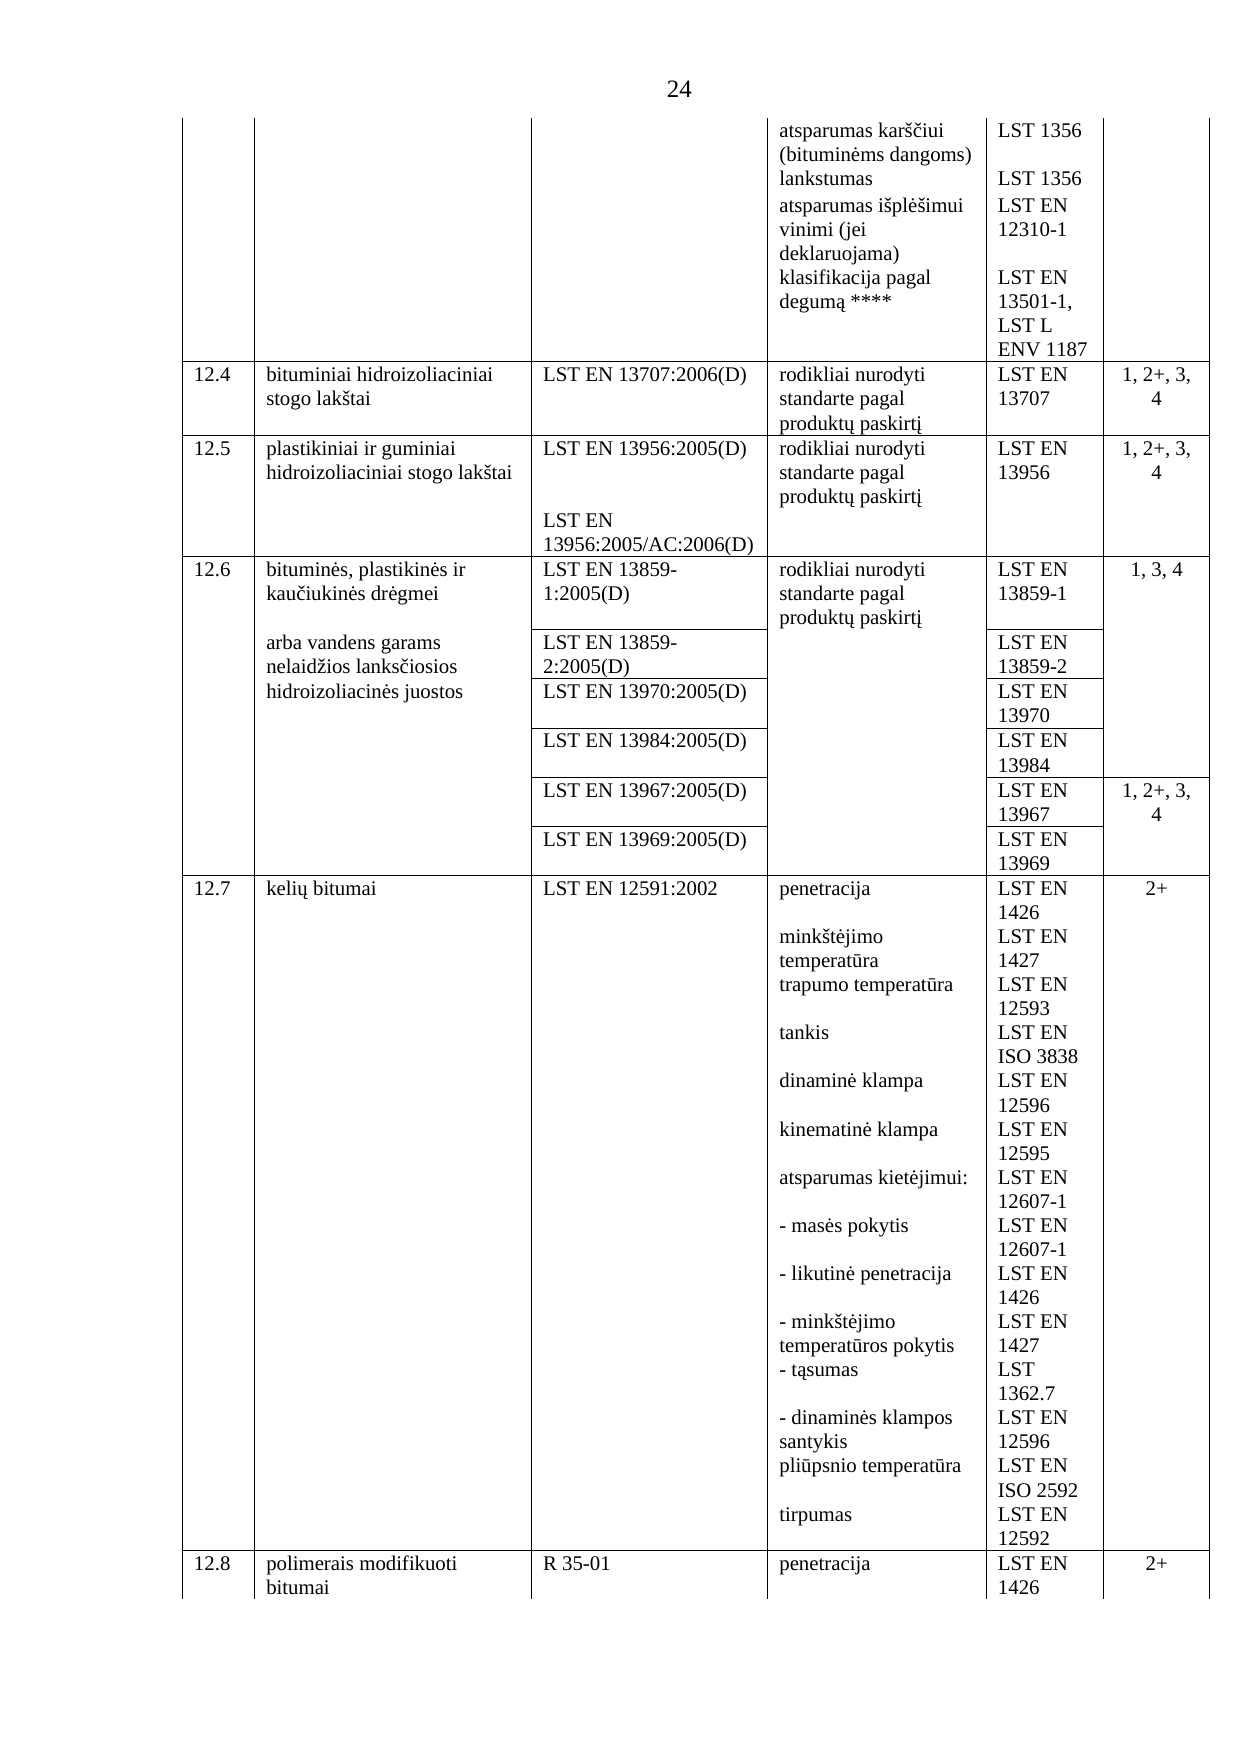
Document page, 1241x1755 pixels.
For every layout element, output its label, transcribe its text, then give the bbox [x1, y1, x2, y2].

table_cell [1104, 629, 1209, 678]
table_cell [1104, 265, 1209, 361]
table_cell 1, 2+, 3, 4 [1104, 436, 1209, 508]
table_cell - masės pokytis [768, 1213, 986, 1261]
table_cell [183, 193, 254, 265]
table_cell [532, 1309, 767, 1357]
table_cell [183, 1309, 254, 1357]
table_cell penetracija [768, 876, 986, 924]
table_cell kinematinė klampa [768, 1117, 986, 1165]
table_cell LST EN 13859-2 [987, 630, 1103, 678]
table_cell [255, 1117, 531, 1165]
table_cell [1104, 924, 1209, 972]
table_cell [183, 1502, 254, 1550]
table_cell arba vandens garams nelaidžios lanksčiosios [255, 629, 531, 678]
table_cell [183, 1454, 254, 1502]
table_cell LST 1362.7 [987, 1357, 1103, 1405]
table_cell [532, 1502, 767, 1550]
table_cell [532, 972, 767, 1020]
table_cell [255, 1502, 531, 1550]
table_cell LST EN 1427 [987, 924, 1103, 972]
table_cell [255, 972, 531, 1020]
table_cell LST EN 13970 [987, 679, 1103, 727]
table_cell kelių bitumai [255, 876, 531, 924]
table_cell [183, 1069, 254, 1117]
table_cell atsparumas karščiui (bituminėms dangoms) [768, 118, 986, 166]
table_cell [532, 1213, 767, 1261]
table_cell [532, 1357, 767, 1405]
table_cell [255, 1165, 531, 1213]
table_cell 2+ [1104, 1551, 1209, 1599]
table_cell bituminės, plastikinės ir kaučiukinės drėgmei [255, 557, 531, 629]
table_cell klasifikacija pagal degumą **** [768, 265, 986, 361]
table_cell [183, 1165, 254, 1213]
table_cell [255, 193, 531, 265]
table_cell [1104, 1069, 1209, 1117]
table_cell [255, 1020, 531, 1068]
table_cell LST EN 1426 [987, 876, 1103, 924]
table_cell [183, 924, 254, 972]
table_cell LST EN 13707 [987, 362, 1103, 434]
table_cell [1104, 728, 1209, 777]
table_cell [183, 1261, 254, 1309]
table_cell R 35-01 [532, 1551, 767, 1599]
table_cell LST EN 13984 [987, 729, 1103, 777]
table_cell [183, 508, 254, 556]
table_cell [183, 1020, 254, 1068]
table_cell [1104, 1405, 1209, 1453]
table_cell lankstumas [768, 166, 986, 193]
table_cell LST EN 13501-1, LST L ENV 1187 [987, 265, 1103, 361]
table_cell penetracija [768, 1551, 986, 1599]
table_cell LST EN 12596 [987, 1069, 1103, 1117]
table_cell [1104, 1020, 1209, 1068]
table_cell [1104, 1309, 1209, 1357]
table_cell [255, 166, 531, 193]
table_cell LST EN 12592 [987, 1502, 1103, 1550]
table_cell LST EN 1426 [987, 1261, 1103, 1309]
table_cell 12.4 [183, 362, 254, 434]
table_cell [532, 1454, 767, 1502]
table_cell rodikliai nurodyti standarte pagal produktų paskirtį [768, 436, 986, 508]
table_cell - minkštėjimo temperatūros pokytis [768, 1309, 986, 1357]
table_cell dinaminė klampa [768, 1069, 986, 1117]
table_cell 12.7 [183, 876, 254, 924]
table_cell [183, 826, 254, 875]
table_cell LST EN 12607-1 [987, 1165, 1103, 1213]
table_cell [255, 508, 531, 556]
table_cell [1104, 1357, 1209, 1405]
table_cell [183, 1117, 254, 1165]
table_cell [255, 118, 531, 166]
table_cell [255, 1261, 531, 1309]
table_cell [532, 924, 767, 972]
table_cell LST EN 12591:2002 [532, 876, 767, 924]
table_cell pliūpsnio temperatūra [768, 1454, 986, 1502]
table_cell LST EN 13969 [987, 827, 1103, 875]
table_cell tankis [768, 1020, 986, 1068]
table_cell [255, 728, 531, 777]
table_cell LST EN 12593 [987, 972, 1103, 1020]
table_cell rodikliai nurodyti standarte pagal produktų paskirtį [768, 362, 986, 434]
table_cell [255, 1069, 531, 1117]
table_cell [532, 265, 767, 361]
table_cell LST EN 13707:2006(D) [532, 362, 767, 434]
table_cell [183, 629, 254, 678]
table_cell LST EN 12310-1 [987, 193, 1103, 265]
table_cell 1, 2+, 3, 4 [1104, 778, 1209, 826]
table_cell [183, 1405, 254, 1453]
table_cell LST EN 13984:2005(D) [532, 729, 767, 777]
table_cell [532, 118, 767, 193]
table_cell [183, 1213, 254, 1261]
table_cell [183, 118, 254, 166]
table_cell [255, 1454, 531, 1502]
table_cell LST EN 13956 [987, 436, 1103, 508]
table_cell [768, 678, 986, 727]
table_cell [1104, 1117, 1209, 1165]
table_cell LST EN 13859-2:2005(D) [532, 630, 767, 678]
table_cell [532, 1020, 767, 1068]
table_cell [255, 1309, 531, 1357]
table_cell [532, 1117, 767, 1165]
table_cell [183, 678, 254, 727]
table_cell 1, 3, 4 [1104, 557, 1209, 629]
table_cell bituminiai hidroizoliaciniai stogo lakštai [255, 362, 531, 434]
table_cell [532, 1405, 767, 1453]
table_cell - tąsumas [768, 1357, 986, 1405]
table_cell [183, 777, 254, 826]
table_cell LST EN ISO 2592 [987, 1454, 1103, 1502]
table_cell LST EN 13956:2005(D) [532, 436, 767, 508]
table_cell [1104, 118, 1209, 166]
table_cell [255, 265, 531, 361]
table_cell LST EN 13859-1 [987, 557, 1103, 629]
table_cell LST EN 13969:2005(D) [532, 827, 767, 875]
table_cell LST EN 12596 [987, 1405, 1103, 1453]
table_cell [1104, 1454, 1209, 1502]
table_cell [1104, 1213, 1209, 1261]
table_cell plastikiniai ir guminiai hidroizoliaciniai stogo lakštai [255, 436, 531, 508]
table_cell LST EN ISO 3838 [987, 1020, 1103, 1068]
table_cell 1, 2+, 3, 4 [1104, 362, 1209, 434]
table_cell [1104, 678, 1209, 727]
table_cell [255, 924, 531, 972]
table_cell [1104, 508, 1209, 556]
table_cell [532, 1069, 767, 1117]
table_cell 12.6 [183, 557, 254, 629]
table_cell tirpumas [768, 1502, 986, 1550]
table_cell minkštėjimo temperatūra [768, 924, 986, 972]
table_cell [183, 265, 254, 361]
table_cell [255, 777, 531, 826]
table_cell [532, 193, 767, 265]
table_cell [183, 728, 254, 777]
table_cell polimerais modifikuoti bitumai [255, 1551, 531, 1599]
table_cell [255, 1213, 531, 1261]
table_cell [183, 972, 254, 1020]
table_cell LST 1356 [987, 118, 1103, 166]
table_cell [768, 629, 986, 678]
table_cell [1104, 826, 1209, 875]
table_cell [1104, 1261, 1209, 1309]
table_cell [768, 508, 986, 556]
table_cell LST EN 13967:2005(D) [532, 778, 767, 826]
table_cell [987, 508, 1103, 556]
table_cell [183, 1357, 254, 1405]
table_cell LST EN 13967 [987, 778, 1103, 826]
table_cell atsparumas kietėjimui: [768, 1165, 986, 1213]
table_cell 12.8 [183, 1551, 254, 1599]
table_cell LST EN 1427 [987, 1309, 1103, 1357]
table_cell [183, 166, 254, 193]
table_cell [1104, 1502, 1209, 1550]
table_cell hidroizoliacinės juostos [255, 678, 531, 727]
table_cell 12.5 [183, 436, 254, 508]
table_cell [255, 1357, 531, 1405]
table_cell - dinaminės klampos santykis [768, 1405, 986, 1453]
table_cell LST EN 13956:2005/AC:2006(D) [532, 508, 767, 556]
table_cell [768, 826, 986, 875]
table_cell [1104, 193, 1209, 265]
table_cell LST EN 12607-1 [987, 1213, 1103, 1261]
table_cell [1104, 166, 1209, 193]
table_cell [532, 1261, 767, 1309]
table_cell [768, 728, 986, 777]
table_cell LST EN 13970:2005(D) [532, 679, 767, 727]
table_cell - likutinė penetracija [768, 1261, 986, 1309]
table_cell atsparumas išplėšimui vinimi (jei deklaruojama) [768, 193, 986, 265]
table_cell [1104, 1165, 1209, 1213]
table_cell [255, 1405, 531, 1453]
table_cell LST EN 12595 [987, 1117, 1103, 1165]
table_cell 2+ [1104, 876, 1209, 924]
table_cell trapumo temperatūra [768, 972, 986, 1020]
table_cell LST EN 13859-1:2005(D) [532, 557, 767, 629]
table_cell [532, 1165, 767, 1213]
table_cell LST 1356 [987, 166, 1103, 193]
table_cell [1104, 972, 1209, 1020]
table_cell [255, 826, 531, 875]
table_cell [768, 777, 986, 826]
table_cell rodikliai nurodyti standarte pagal produktų paskirtį [768, 557, 986, 629]
table_cell LST EN 1426 [987, 1551, 1103, 1599]
